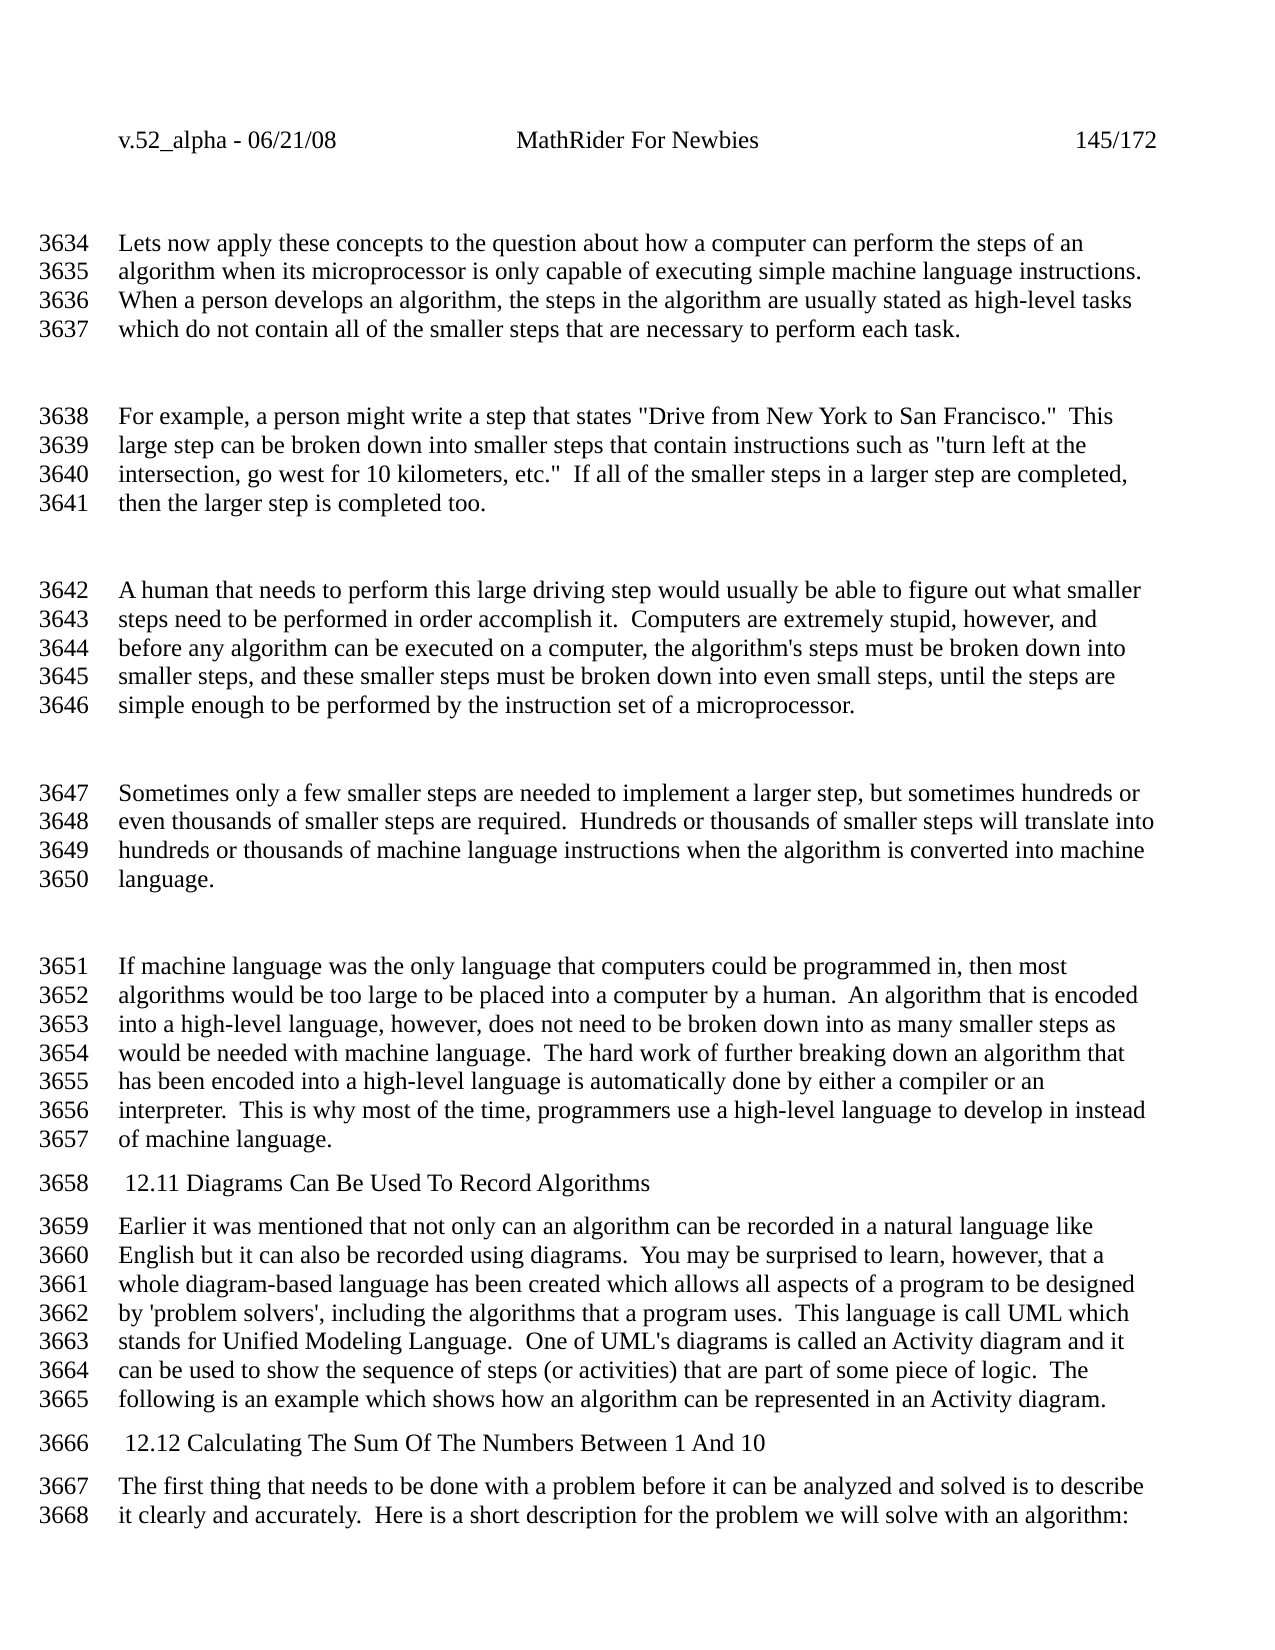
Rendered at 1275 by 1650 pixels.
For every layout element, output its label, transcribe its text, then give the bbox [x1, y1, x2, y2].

text 12.12 Calculating The Sum Of The Numbers Between 1 And 10 [118, 1428, 1157, 1456]
text A human that needs to perform this large driving step would usually be able to figure out what smaller steps need to be performed in order accomplish it. Computers are extremely stupid, however, and before any algorithm can be executed on a computer, the algorithm's steps must be broken down into smaller steps, and these smaller steps must be broken down into even small steps, until the steps are simple enough to be performed by the instruction set of a microprocessor. [118, 575, 1157, 719]
text Lets now apply these concepts to the question about how a computer can perform the steps of an algorithm when its microprocessor is only capable of executing simple machine language instructions. When a person develops an algorithm, the steps in the algorithm are usually stated as high-level tasks which do not contain all of the smaller steps that are necessary to perform each task. [118, 228, 1157, 343]
text For example, a person might write a step that states "Drive from New York to San Francisco." This large step can be broken down into smaller steps that contain instructions such as "turn left at the intersection, go west for 10 kilometers, etc." If all of the smaller steps in a larger step are completed, then the larger step is completed too. [118, 401, 1157, 516]
text 12.11 Diagrams Can Be Used To Record Algorithms [118, 1168, 1157, 1196]
text The first thing that needs to be done with a problem before it can be analyzed and solved is to describe it clearly and accurately. Here is a short description for the problem we will solve with an algorithm: [118, 1471, 1157, 1529]
text Earlier it was mentioned that not only can an algorithm can be recorded in a natural language like English but it can also be recorded using diagrams. You may be surprised to learn, however, that a whole diagram-based language has been created which allows all aspects of a program to be designed by 'problem solvers', including the algorithms that a program uses. This language is call UML which stands for Unified Modeling Language. One of UML's diagrams is called an Activity diagram and it can be used to show the sequence of steps (or activities) that are part of some piece of logic. The following is an example which shows how an algorithm can be represented in an Activity diagram. [118, 1211, 1157, 1413]
text Sometimes only a few smaller steps are needed to implement a larger step, but sometimes hundreds or even thousands of smaller steps are required. Hundreds or thousands of smaller steps will translate into hundreds or thousands of machine language instructions when the algorithm is converted into machine language. [118, 778, 1157, 893]
text If machine language was the only language that computers could be programmed in, then most algorithms would be too large to be placed into a computer by a human. An algorithm that is encoded into a high-level language, however, does not need to be broken down into as many smaller steps as would be needed with machine language. The hard work of further breaking down an algorithm that has been encoded into a high-level language is automatically done by either a compiler or an interpreter. This is why most of the time, programmers use a high-level language to develop in instead of machine language. [118, 951, 1157, 1153]
